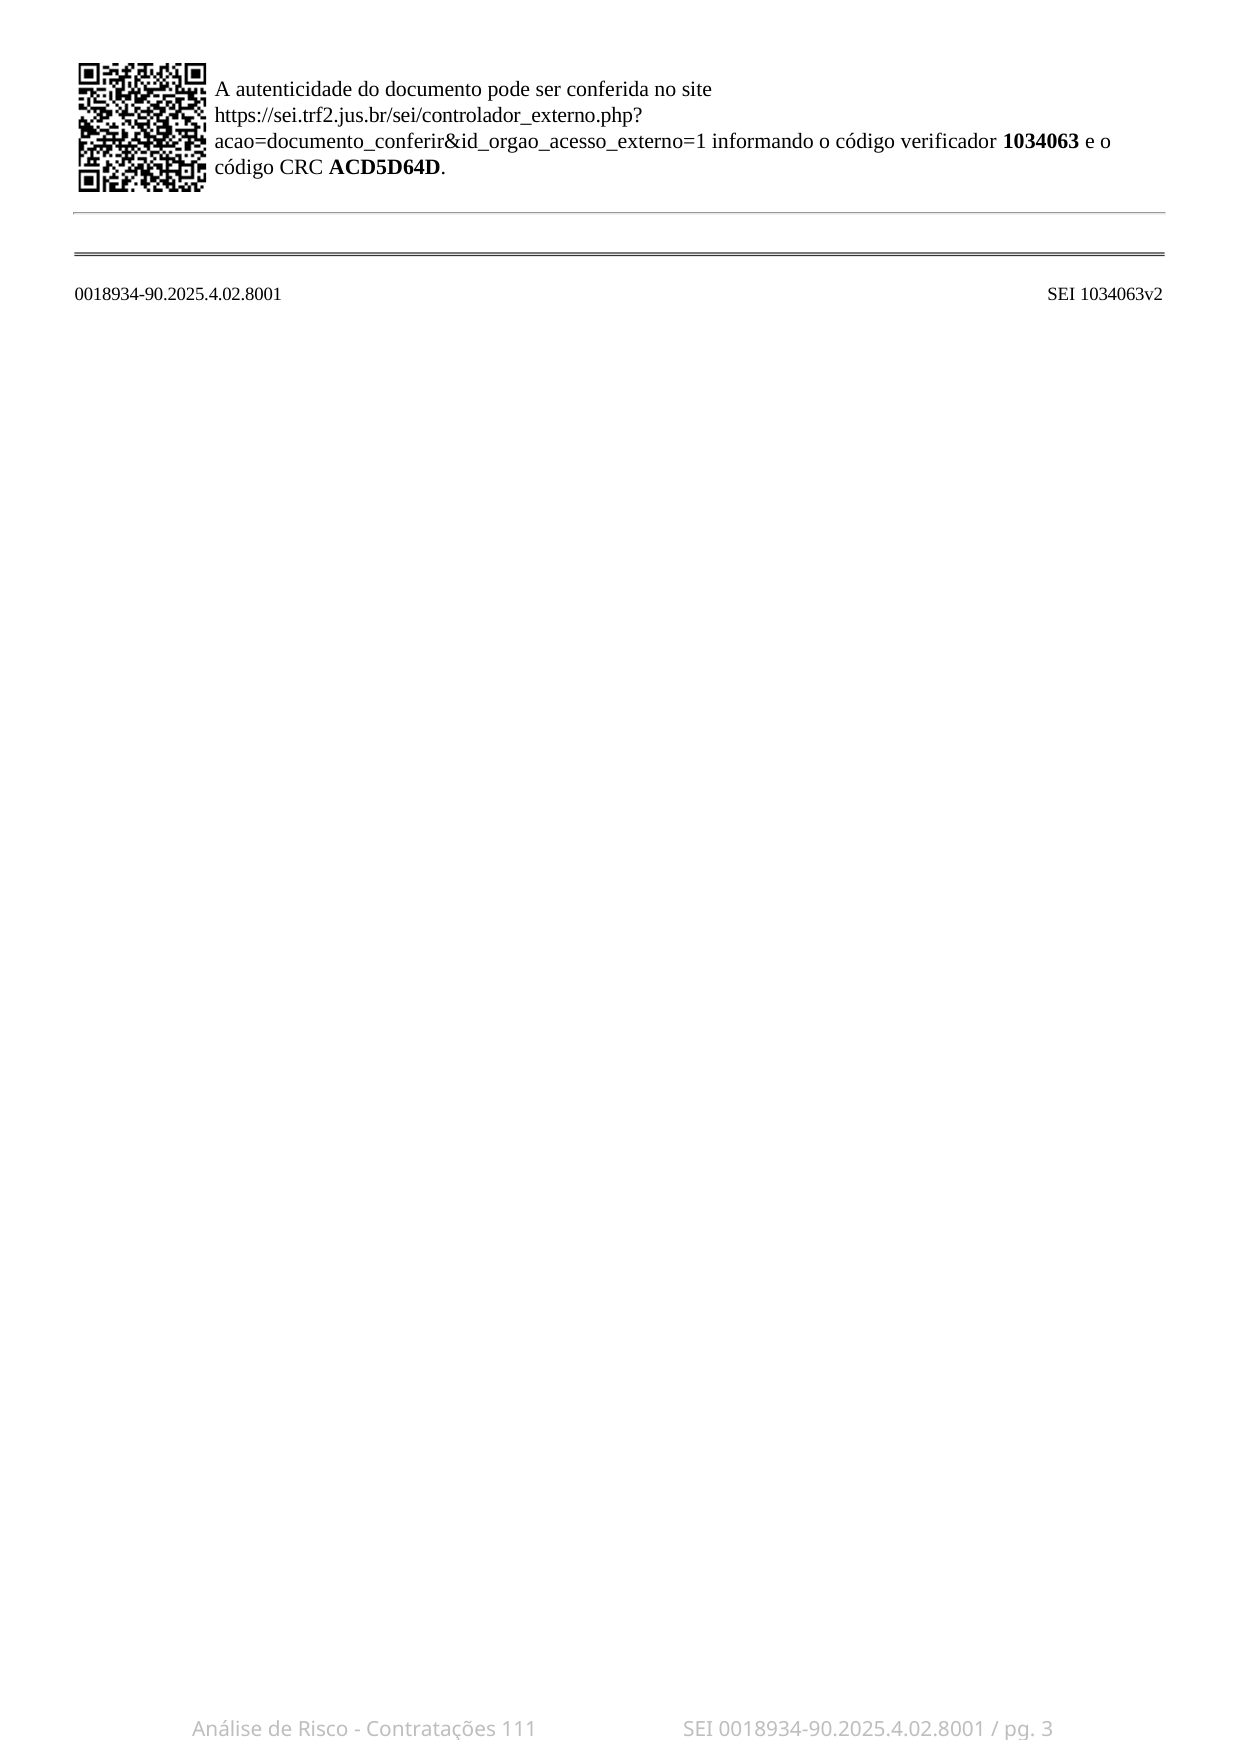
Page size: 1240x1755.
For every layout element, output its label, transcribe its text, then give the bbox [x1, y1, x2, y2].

text 0018934-90.2025.4.02.8001 SEI 1034063v2 [74, 283, 1181, 304]
text A autenticidade do documento pode ser conferida no site https://sei.trf2.jus.br/sei/controlador_externo.php? acao=documento_conferir&id_orgao_acesso_externo=1 informando o código verificador 1034063 e o código CRC ACD5D64D. [214, 76, 1121, 179]
